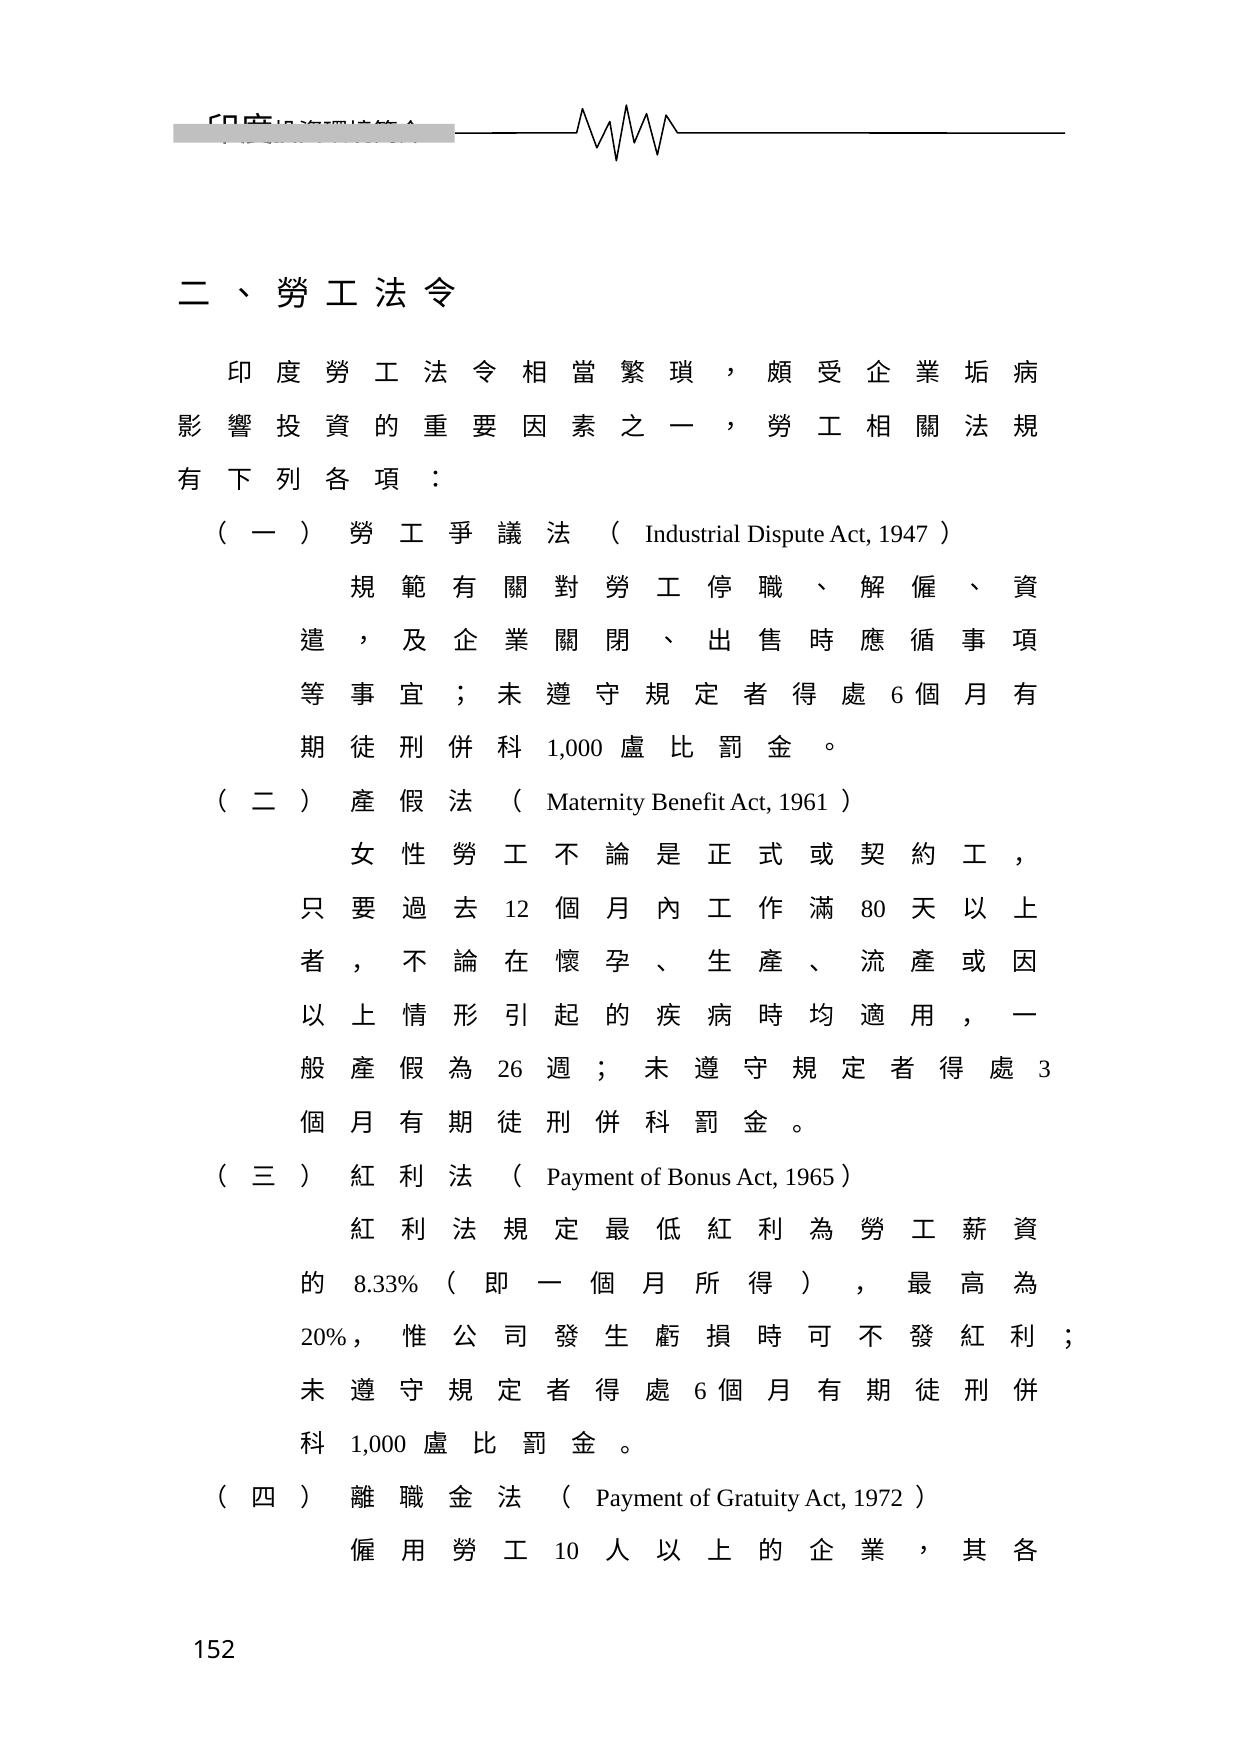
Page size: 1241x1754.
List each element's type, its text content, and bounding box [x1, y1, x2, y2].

text 女性勞工不論是正式或契約工，只要過去12個月內工作滿80天以上者，不論在懷孕、生產、流產或因以上情形引起的疾病時均適用，一般產假為26週；未遵守規定者得處3個月有期徒刑併科罰金。 [276, 826, 1063, 1147]
text 僱用勞工10人以上的企業，其各 [276, 1522, 1063, 1576]
text 規範有關對勞工停職、解僱、資遣，及企業關閉、出售時應循事項等事宜；未遵守規定者得處6個月有期徒刑併科1,000盧比罰金。 [276, 558, 1063, 773]
text （三）紅利法（Payment of Bonus Act, 1965） [202, 1147, 1063, 1201]
text 紅利法規定最低紅利為勞工薪資的8.33%（即一個月所得），最高為20%，惟公司發生虧損時可不發紅利；未遵守規定者得處6個月有期徒刑併科1,000盧比罰金。 [276, 1201, 1063, 1469]
text （一）勞工爭議法（Industrial Dispute Act, 1947） [202, 505, 1063, 558]
text 二、勞工法令 [178, 264, 1063, 317]
text （二）產假法（Maternity Benefit Act, 1961） [202, 773, 1063, 826]
text （四）離職金法（Payment of Gratuity Act, 1972） [202, 1469, 1063, 1522]
text 印度勞工法令相當繁瑣，頗受企業垢病影響投資的重要因素之一，勞工相關法規有下列各項： [178, 344, 1063, 505]
